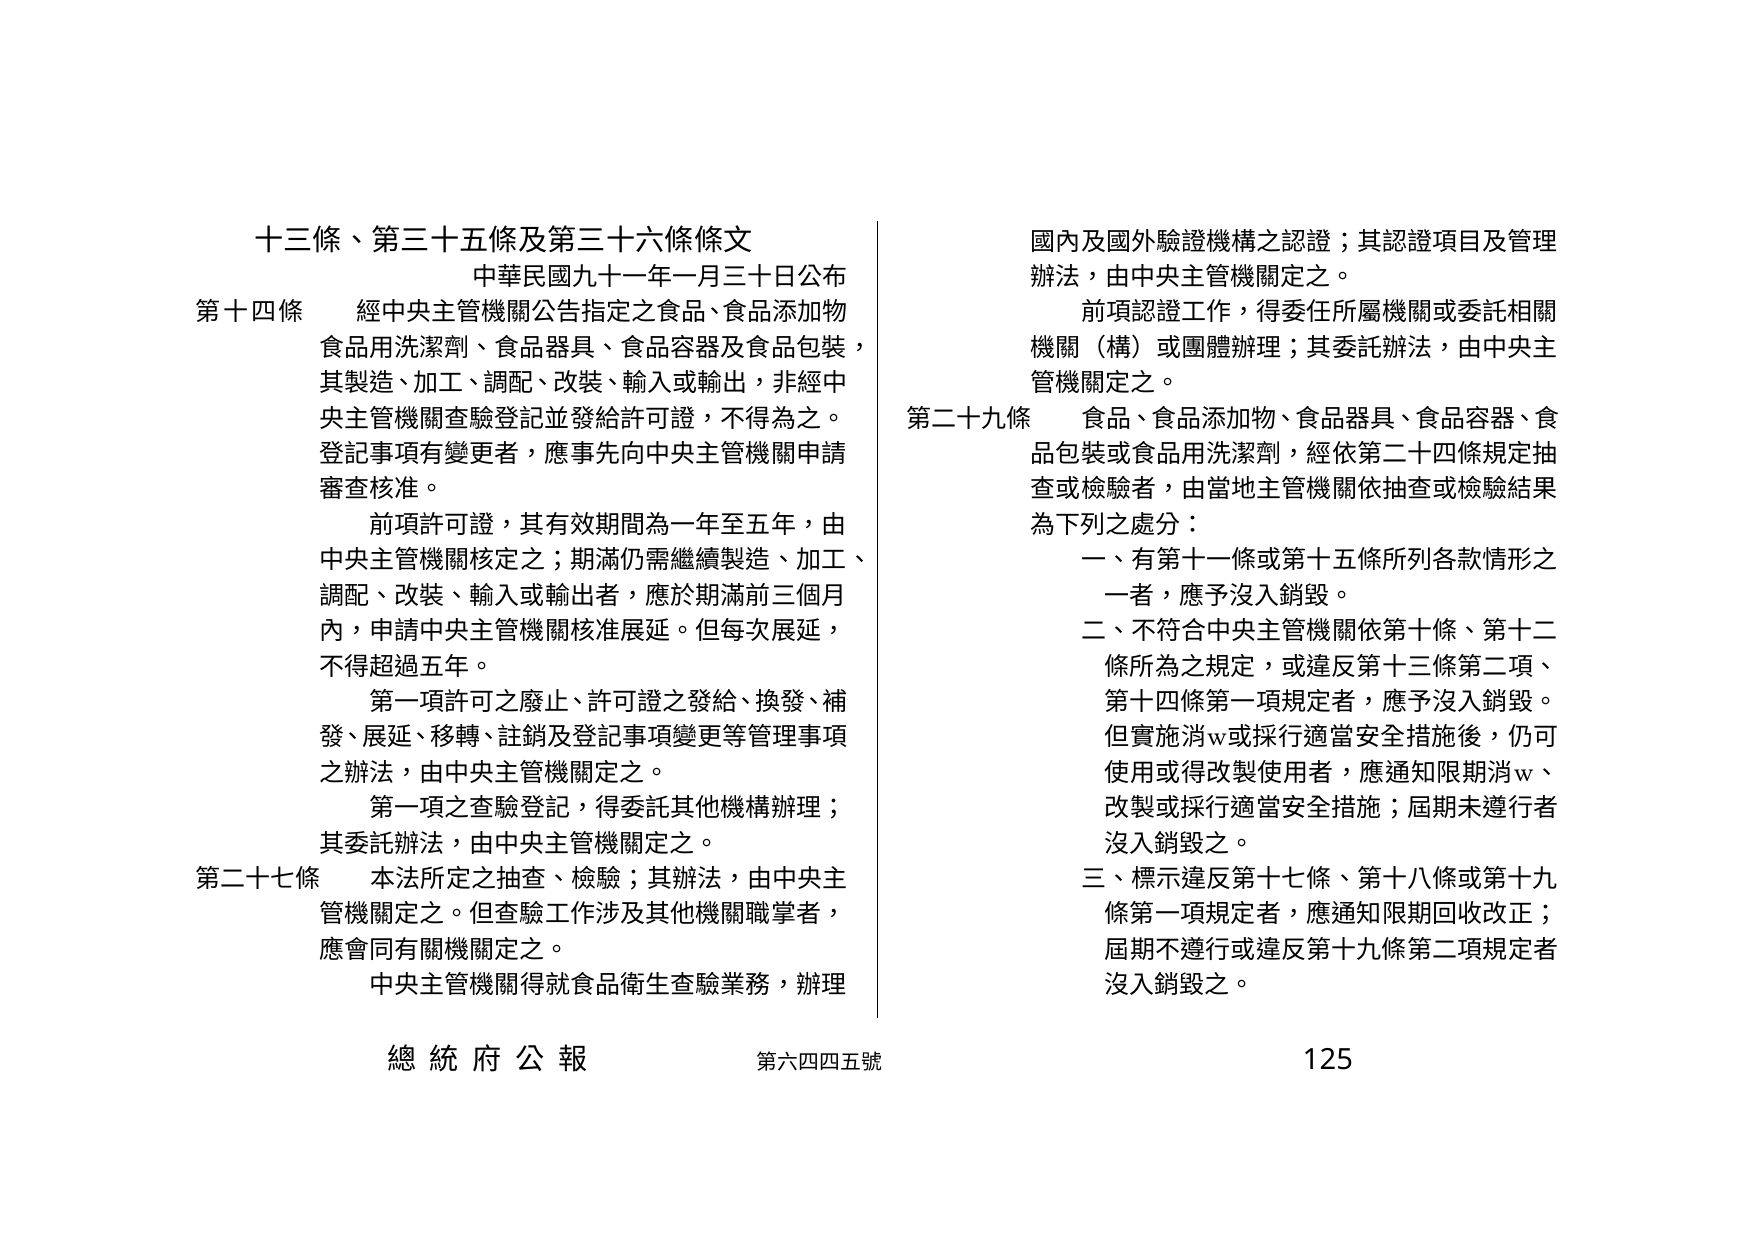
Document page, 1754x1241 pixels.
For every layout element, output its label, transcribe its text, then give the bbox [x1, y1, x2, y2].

text 國內及國外驗證機構之認證；其認證項目及管理辦法，由中央主管機關定之。 [1031, 222, 1559, 292]
text 中央主管機關得就食品衛生查驗業務，辦理 [319, 965, 847, 1001]
text 第一項許可之廢止、許可證之發給、換發、補發、展延、移轉、註銷及登記事項變更等管理事項之辦法，由中央主管機關定之。 [319, 682, 847, 788]
text 一、有第十一條或第十五條所列各款情形之一者，應予沒入銷毀。 [1081, 540, 1559, 611]
text 十三條、第三十五條及第三十六條條文 [254, 222, 847, 257]
text 前項許可證，其有效期間為一年至五年，由中央主管機關核定之；期滿仍需繼續製造、加工、調配、改裝、輸入或輸出者，應於期滿前三個月內，申請中央主管機關核准展延。但每次展延，不得超過五年。 [319, 505, 847, 682]
text 二、不符合中央主管機關依第十條、第十二條所為之規定，或違反第十三條第二項、第十四條第一項規定者，應予沒入銷毀。但實施消或採行適當安全措施後，仍可使用或得改製使用者，應通知限期消、改製或採行適當安全措施；屆期未遵行者，沒入銷毀之。 [1081, 611, 1559, 859]
text 第一項之查驗登記，得委託其他機構辦理；其委託辦法，由中央主管機關定之。 [319, 788, 847, 859]
text 第十四條 經中央主管機關公告指定之食品、食品添加物、食品用洗潔劑、食品器具、食品容器及食品包裝，其製造、加工、調配、改裝、輸入或輸出，非經中央主管機關查驗登記並發給許可證，不得為之。登記事項有變更者，應事先向中央主管機關申請審查核准。 [195, 292, 847, 505]
text 第二十七條 本法所定之抽查、檢驗；其辦法，由中央主管機關定之。但查驗工作涉及其他機關職掌者，應會同有關機關定之。 [195, 859, 847, 965]
text 前項認證工作，得委任所屬機關或委託相關機關（構）或團體辦理；其委託辦法，由中央主管機關定之。 [1031, 292, 1559, 399]
text 中華民國九十一年一月三十日公布 [195, 257, 847, 292]
text 第二十九條 食品、食品添加物、食品器具、食品容器、食品包裝或食品用洗潔劑，經依第二十四條規定抽查或檢驗者，由當地主管機關依抽查或檢驗結果為下列之處分： [907, 399, 1559, 540]
text 三、標示違反第十七條、第十八條或第十九條第一項規定者，應通知限期回收改正；屆期不遵行或違反第十九條第二項規定者，沒入銷毀之。 [1081, 859, 1559, 1001]
